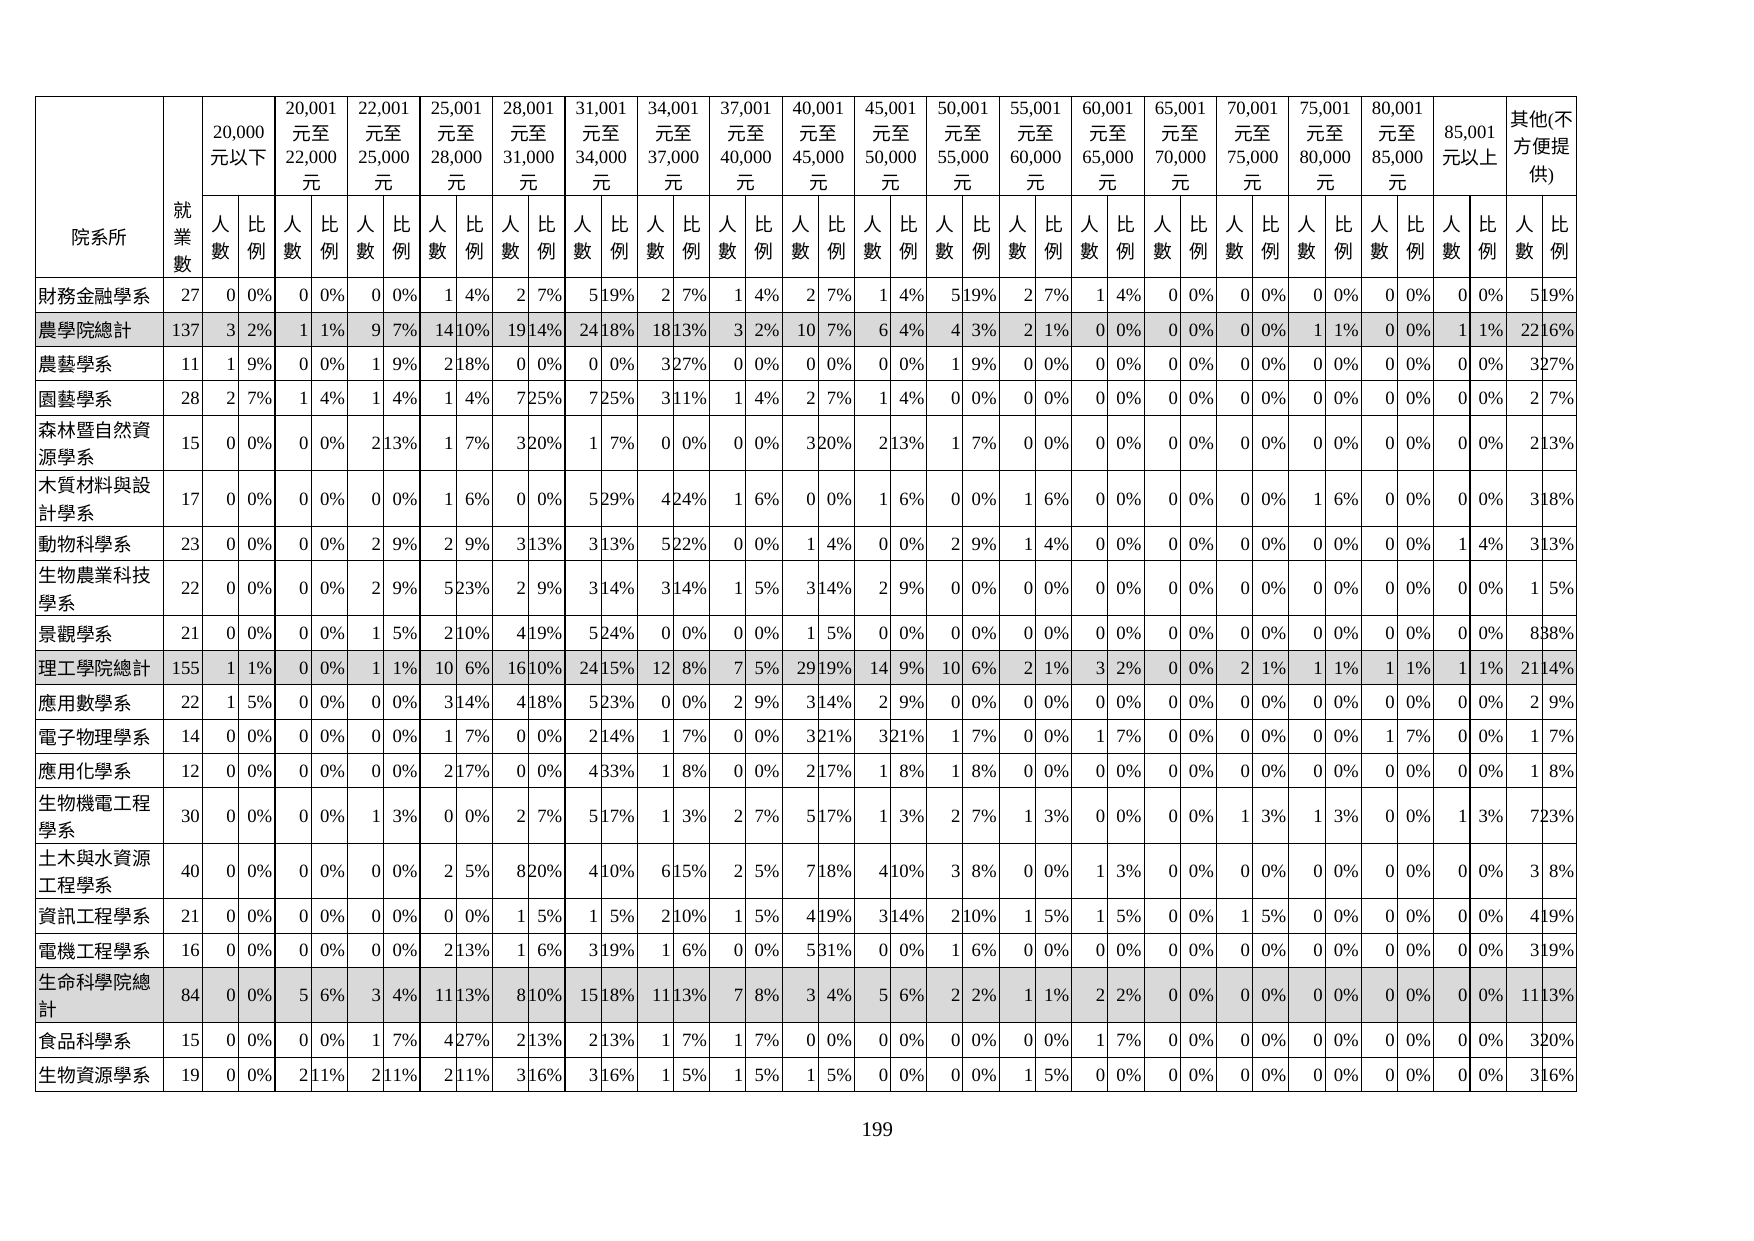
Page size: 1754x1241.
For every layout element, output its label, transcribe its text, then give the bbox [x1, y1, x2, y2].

table_cell 0% [891, 527, 926, 560]
table_cell 0% [312, 899, 347, 932]
table_cell 1 [783, 527, 818, 560]
table_cell 0% [746, 527, 782, 560]
table_cell 1 [1072, 720, 1107, 753]
table_cell 0 [203, 968, 238, 1022]
table_cell 6% [529, 934, 564, 967]
table_cell 1 [1434, 788, 1469, 843]
table_cell 3 [493, 416, 528, 470]
table_cell 0 [203, 934, 238, 967]
table_cell 7 [566, 381, 601, 415]
table_cell 0 [276, 899, 311, 932]
table_cell 14% [891, 899, 926, 932]
table_cell 人數 [1072, 196, 1107, 277]
table_cell 3 [783, 968, 818, 1022]
table_cell 0% [1253, 685, 1288, 718]
table_cell 28 [164, 381, 202, 415]
table_cell 9% [963, 527, 999, 560]
table_cell 0% [1471, 720, 1506, 753]
table_cell 0 [1217, 934, 1252, 967]
table_cell 0 [1362, 685, 1397, 718]
table_cell 0% [529, 754, 564, 787]
table_cell 0 [855, 1023, 890, 1057]
table_cell 0 [1000, 561, 1035, 615]
table_cell 0% [1326, 278, 1361, 312]
table_cell 0% [312, 720, 347, 753]
table_header 28,001元至 31,000元 [493, 97, 564, 194]
table_cell 0 [203, 720, 238, 753]
table_cell 0 [1145, 527, 1180, 560]
table_cell 0 [1289, 381, 1325, 415]
table_cell 11 [164, 347, 202, 380]
table_cell 7% [384, 1023, 419, 1057]
table_cell 2% [1108, 651, 1144, 684]
table_cell 8% [1543, 844, 1576, 898]
table_cell 1% [1471, 651, 1506, 684]
table_cell 3 [638, 381, 673, 415]
table_cell 5% [746, 1058, 782, 1091]
table_cell 0% [312, 278, 347, 312]
table_cell 0% [1398, 561, 1433, 615]
table_cell 0 [710, 347, 745, 380]
table_cell 1 [1434, 313, 1469, 346]
table_cell 1 [1217, 899, 1252, 932]
table_cell 23% [1543, 788, 1576, 843]
table_cell 0 [1217, 561, 1252, 615]
table_cell 0% [1253, 616, 1288, 650]
table_cell 0 [1362, 899, 1397, 932]
table_cell 0 [1289, 616, 1325, 650]
table_cell 0 [493, 471, 528, 526]
table_cell 9% [891, 685, 926, 718]
table_cell 24 [566, 313, 601, 346]
table_cell 1 [276, 381, 311, 415]
table_cell 0 [348, 471, 383, 526]
table_cell 8% [891, 754, 926, 787]
table_cell 9% [963, 347, 999, 380]
table_cell 0 [1000, 347, 1035, 380]
table_cell 19 [493, 313, 528, 346]
table_cell 0% [1181, 527, 1216, 560]
table_cell 1 [710, 899, 745, 932]
table_cell 0 [1145, 561, 1180, 615]
table_cell 0 [1072, 313, 1107, 346]
table_cell 2 [348, 416, 383, 470]
table_cell 0% [746, 754, 782, 787]
table_cell 5 [783, 788, 818, 843]
table_cell 0 [1434, 347, 1469, 380]
table_cell 0 [276, 651, 311, 684]
table_cell 0 [1362, 754, 1397, 787]
table_cell 2 [710, 844, 745, 898]
table_cell 14 [164, 720, 202, 753]
table_cell 比例 [384, 196, 419, 277]
table_cell 人數 [203, 196, 238, 277]
table_cell 2 [1507, 416, 1542, 470]
table_cell 0 [1145, 1023, 1180, 1057]
table_cell 2 [566, 720, 601, 753]
table_cell 4 [421, 1023, 456, 1057]
table_cell 0 [1145, 471, 1180, 526]
table_cell 2 [927, 527, 962, 560]
table_cell 0 [1362, 313, 1397, 346]
table_cell 0 [1362, 527, 1397, 560]
table_cell 0 [1289, 1058, 1325, 1091]
table_cell 1 [421, 471, 456, 526]
table_cell 人數 [927, 196, 962, 277]
table_cell 0% [1398, 844, 1433, 898]
table_cell 5 [927, 278, 962, 312]
table_cell 8% [963, 844, 999, 898]
table_cell 0 [1362, 844, 1397, 898]
table_cell 0% [1471, 754, 1506, 787]
table_header 85,001元以上 [1434, 97, 1506, 194]
table_cell 0% [1471, 934, 1506, 967]
table_cell 3 [927, 844, 962, 898]
table_cell 31% [819, 934, 854, 967]
table_cell 0 [1000, 720, 1035, 753]
table_cell 8 [493, 844, 528, 898]
table_cell 1 [710, 1023, 745, 1057]
table_cell 0 [1289, 934, 1325, 967]
table_cell 0% [819, 1023, 854, 1057]
table_cell 2 [927, 788, 962, 843]
table_cell 3 [1507, 844, 1542, 898]
table_cell 21 [164, 899, 202, 932]
table_cell 0% [1036, 1023, 1071, 1057]
table_cell 0 [276, 934, 311, 967]
table_cell 2 [421, 844, 456, 898]
table_cell 0 [1072, 1058, 1107, 1091]
table_cell 0% [1036, 416, 1071, 470]
table_cell 3 [566, 527, 601, 560]
table_cell 1 [638, 788, 673, 843]
table_cell 森林暨自然資源學系 [36, 416, 163, 470]
table_cell 0% [891, 616, 926, 650]
table_cell 6% [891, 471, 926, 526]
table_cell 0 [1217, 968, 1252, 1022]
table_cell 人數 [1000, 196, 1035, 277]
table_cell 0 [1145, 278, 1180, 312]
table_cell 5 [421, 561, 456, 615]
table_cell 0 [348, 720, 383, 753]
table_cell 1 [1072, 899, 1107, 932]
table_cell 0% [1253, 416, 1288, 470]
table_cell 8% [674, 651, 709, 684]
table_cell 0% [1471, 416, 1506, 470]
table_cell 0 [276, 754, 311, 787]
table_cell 3% [891, 788, 926, 843]
table_cell 0% [674, 685, 709, 718]
table_cell 0% [1471, 561, 1506, 615]
table_cell 1 [783, 1058, 818, 1091]
table_cell 27% [1543, 347, 1576, 380]
table_cell 1 [855, 278, 890, 312]
table_cell 5% [746, 844, 782, 898]
table_cell 0 [783, 471, 818, 526]
table_cell 6% [746, 471, 782, 526]
table_cell 1 [1434, 527, 1469, 560]
table_cell 10% [963, 899, 999, 932]
table_cell 0% [239, 968, 274, 1022]
table_cell 0% [1326, 844, 1361, 898]
table_cell 7% [819, 313, 854, 346]
table_cell 0 [1289, 968, 1325, 1022]
table_cell 0% [1253, 934, 1288, 967]
table_cell 0 [1145, 685, 1180, 718]
table_cell 0% [1253, 527, 1288, 560]
table_cell 0% [1326, 527, 1361, 560]
table_cell 7% [457, 720, 492, 753]
table_cell 0% [1253, 561, 1288, 615]
table_cell 2 [566, 1023, 601, 1057]
table_cell 0 [1434, 844, 1469, 898]
table_cell 5 [638, 527, 673, 560]
table_cell 0 [1000, 685, 1035, 718]
table_cell 10% [529, 968, 564, 1022]
table_cell 0% [1181, 968, 1216, 1022]
table_cell 5 [566, 471, 601, 526]
table_cell 0% [312, 616, 347, 650]
table_cell 1% [1253, 651, 1288, 684]
table_cell 0% [891, 347, 926, 380]
table_cell 7% [819, 278, 854, 312]
table_cell 0% [1036, 561, 1071, 615]
table_cell 1 [203, 651, 238, 684]
table_cell 0% [1036, 754, 1071, 787]
table_cell 0% [1471, 278, 1506, 312]
table_cell 25% [529, 381, 564, 415]
table_cell 0% [457, 788, 492, 843]
table_cell 14% [602, 561, 637, 615]
table_cell 0% [239, 416, 274, 470]
table_cell 1 [421, 381, 456, 415]
table_cell 0% [1181, 934, 1216, 967]
table_cell 3 [783, 561, 818, 615]
table_cell 動物科學系 [36, 527, 163, 560]
table_cell 155 [164, 651, 202, 684]
table_cell 9% [384, 527, 419, 560]
table_cell 6% [312, 968, 347, 1022]
table_cell 0% [1181, 844, 1216, 898]
table_cell 人數 [710, 196, 745, 277]
table_cell 0 [348, 899, 383, 932]
table_cell 人數 [1145, 196, 1180, 277]
table_cell 1% [1326, 651, 1361, 684]
table_cell 1 [927, 720, 962, 753]
table_cell 3 [1507, 934, 1542, 967]
table_cell 0% [384, 754, 419, 787]
table_cell 0% [239, 1058, 274, 1091]
table_cell 0% [1398, 788, 1433, 843]
table_cell 0% [312, 754, 347, 787]
table_cell 3% [674, 788, 709, 843]
table_cell 0% [1326, 381, 1361, 415]
table_cell 0% [239, 278, 274, 312]
table_cell 0 [1289, 561, 1325, 615]
table_cell 13% [602, 1023, 637, 1057]
table_cell 23% [457, 561, 492, 615]
table_cell 0% [602, 347, 637, 380]
table_cell 0 [1145, 720, 1180, 753]
table_cell 4% [384, 968, 419, 1022]
table_cell 0 [493, 720, 528, 753]
table_cell 4% [457, 381, 492, 415]
table_cell 0% [239, 754, 274, 787]
table_cell 0 [1145, 899, 1180, 932]
table_cell 人數 [276, 196, 311, 277]
table_cell 7% [1036, 278, 1071, 312]
table_cell 22 [1507, 313, 1542, 346]
table_cell 5% [1036, 1058, 1071, 1091]
table_cell 11% [384, 1058, 419, 1091]
table_cell 比例 [891, 196, 926, 277]
table_cell 6% [1326, 471, 1361, 526]
table_cell 0 [927, 1023, 962, 1057]
table_cell 2 [493, 561, 528, 615]
table_cell 4% [1108, 278, 1144, 312]
table_cell 0 [783, 347, 818, 380]
table_cell 0% [1471, 347, 1506, 380]
table_cell 0 [1145, 788, 1180, 843]
table_cell 1 [1289, 788, 1325, 843]
table_cell 1% [1036, 313, 1071, 346]
table_cell 6 [638, 844, 673, 898]
table_cell 2 [855, 685, 890, 718]
table_cell 0 [276, 616, 311, 650]
table_cell 0 [1362, 1023, 1397, 1057]
table_cell 0% [1471, 381, 1506, 415]
table_cell 1 [348, 381, 383, 415]
table_cell 0% [1471, 899, 1506, 932]
table_cell 3 [566, 1058, 601, 1091]
table_cell 7% [529, 278, 564, 312]
table_cell 5% [602, 899, 637, 932]
table_cell 0 [276, 416, 311, 470]
table_cell 19% [602, 278, 637, 312]
table_cell 16% [602, 1058, 637, 1091]
table_cell 11 [1507, 968, 1542, 1022]
table_cell 0 [1362, 934, 1397, 967]
table_cell 0% [384, 844, 419, 898]
table_cell 1 [203, 347, 238, 380]
table_cell 13% [529, 1023, 564, 1057]
table_cell 3 [710, 313, 745, 346]
table_cell 14% [819, 685, 854, 718]
table_cell 0% [312, 416, 347, 470]
table_cell 0% [1326, 968, 1361, 1022]
table_cell 0% [384, 899, 419, 932]
table_cell 0 [348, 844, 383, 898]
table_cell 1 [710, 1058, 745, 1091]
table_cell 0% [1398, 934, 1433, 967]
table_cell 15% [602, 651, 637, 684]
table_cell 1 [1000, 899, 1035, 932]
table_cell 8% [746, 968, 782, 1022]
table_cell 比例 [1253, 196, 1288, 277]
table_cell 0% [1181, 685, 1216, 718]
table_cell 0% [891, 1023, 926, 1057]
table_cell 11% [312, 1058, 347, 1091]
table_cell 0% [674, 416, 709, 470]
table_cell 7% [746, 788, 782, 843]
table_cell 1 [638, 934, 673, 967]
table_cell 0% [1253, 968, 1288, 1022]
table_cell 0 [1000, 616, 1035, 650]
table_cell 比例 [602, 196, 637, 277]
table_cell 0% [1036, 934, 1071, 967]
table_cell 0% [239, 844, 274, 898]
table_cell 7% [963, 788, 999, 843]
table_cell 3% [1326, 788, 1361, 843]
table_cell 5% [457, 844, 492, 898]
table_cell 21% [891, 720, 926, 753]
table_cell 17% [819, 754, 854, 787]
table_cell 0 [276, 1023, 311, 1057]
table_cell 2 [1000, 278, 1035, 312]
table_cell 0% [312, 788, 347, 843]
table_cell 24% [674, 471, 709, 526]
table_cell 4% [312, 381, 347, 415]
table_cell 院系所 [36, 195, 163, 277]
table_cell 1 [1289, 651, 1325, 684]
table_cell 6% [891, 968, 926, 1022]
table_cell 21 [164, 616, 202, 650]
table_header 20,000元以下 [203, 97, 274, 194]
table_cell 10% [891, 844, 926, 898]
table_cell 0 [710, 934, 745, 967]
table_cell 3 [1507, 471, 1542, 526]
table_cell 0 [638, 616, 673, 650]
table_cell 0% [1181, 616, 1216, 650]
table_cell 0% [1253, 313, 1288, 346]
table_cell 1 [1434, 651, 1469, 684]
table_cell 1 [493, 934, 528, 967]
table_cell 38% [1543, 616, 1576, 650]
table_cell 0 [710, 720, 745, 753]
table_cell 0 [203, 754, 238, 787]
table_cell 29% [602, 471, 637, 526]
table_cell 0 [421, 788, 456, 843]
table_cell 0% [239, 1023, 274, 1057]
table_cell 比例 [819, 196, 854, 277]
table_cell 5 [566, 616, 601, 650]
table_cell 7% [1543, 381, 1576, 415]
table_cell 2 [1217, 651, 1252, 684]
table_cell 0 [203, 616, 238, 650]
table_cell 2 [855, 561, 890, 615]
table_cell 0% [312, 347, 347, 380]
table_cell 3 [1072, 651, 1107, 684]
table_cell 電子物理學系 [36, 720, 163, 753]
table_cell 生物機電工程學系 [36, 788, 163, 843]
table_cell 0% [1326, 685, 1361, 718]
table_cell 1% [1471, 313, 1506, 346]
table_cell 4% [819, 968, 854, 1022]
table_cell 0% [1326, 720, 1361, 753]
table_cell 0% [1108, 616, 1144, 650]
table_cell 0% [1398, 616, 1433, 650]
table_cell 0 [1217, 381, 1252, 415]
table_cell 4% [746, 381, 782, 415]
table_cell 就業數 [164, 195, 202, 277]
table_cell 0% [1326, 1058, 1361, 1091]
table_cell 0 [1072, 754, 1107, 787]
table_cell 5% [1253, 899, 1288, 932]
table_cell 9% [891, 561, 926, 615]
table_header 31,001元至 34,000元 [566, 97, 637, 194]
table_cell 0% [312, 651, 347, 684]
table_cell 2 [1507, 381, 1542, 415]
table_cell 0 [783, 1023, 818, 1057]
table_cell 0% [312, 844, 347, 898]
table_cell 0% [1398, 754, 1433, 787]
table_cell 1% [239, 651, 274, 684]
table_cell 0% [1398, 471, 1433, 526]
table_cell 0 [1072, 934, 1107, 967]
table_cell 1 [421, 416, 456, 470]
table_cell 0% [1036, 616, 1071, 650]
table_cell 1 [638, 1023, 673, 1057]
table_cell 24 [566, 651, 601, 684]
table_cell 0% [1326, 416, 1361, 470]
table_cell 9% [1543, 685, 1576, 718]
table_cell 0 [1145, 381, 1180, 415]
table_cell 13% [1543, 527, 1576, 560]
table_cell 18% [602, 313, 637, 346]
table_cell 0 [855, 616, 890, 650]
table_cell 0% [1036, 347, 1071, 380]
table_cell 3 [566, 934, 601, 967]
table_cell 5% [819, 1058, 854, 1091]
table_cell 27% [457, 1023, 492, 1057]
table_cell 1 [1072, 1023, 1107, 1057]
table_cell 22 [164, 685, 202, 718]
table_cell 0 [1000, 381, 1035, 415]
table_cell 4 [638, 471, 673, 526]
table_cell 13% [384, 416, 419, 470]
table_cell 0 [1145, 754, 1180, 787]
table_cell 0% [384, 685, 419, 718]
table_cell 0% [1108, 347, 1144, 380]
table_cell 1 [1000, 1058, 1035, 1091]
table_cell 4% [819, 527, 854, 560]
table_cell 10 [421, 651, 456, 684]
table_cell 1 [348, 616, 383, 650]
table_cell 電機工程學系 [36, 934, 163, 967]
table_cell 0% [1108, 934, 1144, 967]
table_cell 7% [963, 720, 999, 753]
table_cell 1 [1072, 278, 1107, 312]
table_cell 0 [493, 347, 528, 380]
table_cell 0% [1181, 278, 1216, 312]
table_cell 0% [1471, 844, 1506, 898]
table_cell 13% [602, 527, 637, 560]
table_cell 0% [1108, 1058, 1144, 1091]
table_cell 1 [566, 899, 601, 932]
table_cell 0% [746, 416, 782, 470]
table_cell 財務金融學系 [36, 278, 163, 312]
table_cell 0% [1398, 899, 1433, 932]
table_cell 17% [819, 788, 854, 843]
table_cell 19% [963, 278, 999, 312]
table_cell 0 [1000, 934, 1035, 967]
table_cell 0% [457, 899, 492, 932]
table_cell 14% [602, 720, 637, 753]
table_cell 0% [1036, 685, 1071, 718]
table_cell 2 [493, 1023, 528, 1057]
table_header 40,001元至 45,000元 [783, 97, 854, 194]
table_cell 4% [1471, 527, 1506, 560]
table_cell 0% [1253, 1058, 1288, 1091]
table_cell 19% [819, 651, 854, 684]
table_cell 3 [638, 561, 673, 615]
table_cell 3 [1507, 1023, 1542, 1057]
table_cell 8 [493, 968, 528, 1022]
table_cell 人數 [421, 196, 456, 277]
table_cell 4% [384, 381, 419, 415]
table_header 75,001元至 80,000元 [1289, 97, 1361, 194]
table_cell 0% [1253, 278, 1288, 312]
table_cell 人數 [1434, 196, 1469, 277]
table_cell 0 [1362, 381, 1397, 415]
table_cell 0% [1108, 754, 1144, 787]
table_cell 7% [963, 416, 999, 470]
table_cell 30 [164, 788, 202, 843]
table_cell 4 [566, 844, 601, 898]
table_cell 3% [384, 788, 419, 843]
table_cell 木質材料與設計學系 [36, 471, 163, 526]
table_cell 10% [457, 313, 492, 346]
table_cell 2 [421, 754, 456, 787]
table_cell 2 [710, 685, 745, 718]
table_cell 0% [963, 1058, 999, 1091]
table_cell 0 [1289, 278, 1325, 312]
table_cell 1 [855, 471, 890, 526]
table_cell 人數 [1362, 196, 1397, 277]
table_cell 0 [1289, 899, 1325, 932]
table_cell 13% [457, 934, 492, 967]
table_cell 0% [891, 934, 926, 967]
table_cell 0 [1217, 471, 1252, 526]
table_cell 0% [1181, 651, 1216, 684]
table_cell 0% [1253, 720, 1288, 753]
table_cell 0% [239, 720, 274, 753]
table_cell 1 [1000, 968, 1035, 1022]
table_cell 2 [276, 1058, 311, 1091]
table_cell 0% [963, 471, 999, 526]
table_cell 2 [638, 899, 673, 932]
table_cell 比例 [529, 196, 564, 277]
table_cell 3 [1507, 1058, 1542, 1091]
table_cell 1 [348, 788, 383, 843]
table_cell 0% [1181, 1023, 1216, 1057]
table_cell 0% [384, 720, 419, 753]
table_cell 0 [1217, 347, 1252, 380]
table_cell 1 [710, 278, 745, 312]
table_cell 22% [674, 527, 709, 560]
table_cell 6% [963, 651, 999, 684]
table_cell 園藝學系 [36, 381, 163, 415]
table_cell 農學院總計 [36, 313, 163, 346]
table_cell 0% [529, 720, 564, 753]
table_cell 3 [783, 416, 818, 470]
table_cell 0 [1217, 527, 1252, 560]
table_cell 0 [276, 720, 311, 753]
table_cell 29 [783, 651, 818, 684]
table_cell 0% [1398, 381, 1433, 415]
table_cell 0 [1072, 381, 1107, 415]
table_cell 0% [1108, 788, 1144, 843]
table_cell 0 [1434, 278, 1469, 312]
table_cell 10% [529, 651, 564, 684]
table_cell 3 [493, 1058, 528, 1091]
table_cell 13% [529, 527, 564, 560]
table_cell 2 [783, 754, 818, 787]
table_cell 19% [602, 934, 637, 967]
table_cell 0% [1471, 685, 1506, 718]
table_cell 比例 [1108, 196, 1144, 277]
table_cell 13% [674, 968, 709, 1022]
table_cell 11 [638, 968, 673, 1022]
table_cell 1 [638, 720, 673, 753]
table_cell 0% [1253, 471, 1288, 526]
table_cell 比例 [746, 196, 782, 277]
table_cell 0 [1145, 844, 1180, 898]
table_cell 0 [1217, 313, 1252, 346]
table_cell 27 [164, 278, 202, 312]
table_cell 33% [602, 754, 637, 787]
table_cell 生物農業科技學系 [36, 561, 163, 615]
table_cell 9% [384, 561, 419, 615]
table_cell 0% [312, 685, 347, 718]
table_cell 2 [421, 1058, 456, 1091]
table_cell 1 [348, 347, 383, 380]
table_cell 6% [674, 934, 709, 967]
table_cell 3% [1108, 844, 1144, 898]
table_cell 0 [276, 788, 311, 843]
table_cell 0 [1145, 968, 1180, 1022]
table_cell 0% [1326, 754, 1361, 787]
table_cell 0% [239, 527, 274, 560]
table_cell 1 [348, 651, 383, 684]
table_cell 1 [493, 899, 528, 932]
table_cell 0% [1326, 347, 1361, 380]
table_cell 0% [312, 561, 347, 615]
table_cell 6% [1036, 471, 1071, 526]
table_cell 0 [1289, 416, 1325, 470]
table_cell 1% [1326, 313, 1361, 346]
table_cell 0 [1217, 1023, 1252, 1057]
table_cell 5% [1036, 899, 1071, 932]
table_header 25,001元至 28,000元 [421, 97, 492, 194]
table_cell 0 [710, 616, 745, 650]
table_cell 0% [963, 1023, 999, 1057]
table_cell 3 [638, 347, 673, 380]
table_cell 5% [239, 685, 274, 718]
table_cell 0% [1181, 1058, 1216, 1091]
table_cell 2 [1072, 968, 1107, 1022]
table_cell 0 [1000, 1023, 1035, 1057]
table_cell 0 [1000, 844, 1035, 898]
table_cell 0 [1217, 685, 1252, 718]
table_cell 0 [1072, 685, 1107, 718]
table_cell 0% [891, 1058, 926, 1091]
table_cell 7% [674, 1023, 709, 1057]
table_cell 0% [819, 347, 854, 380]
table_cell 14% [819, 561, 854, 615]
table_cell 0% [1398, 685, 1433, 718]
table_cell 7% [1108, 1023, 1144, 1057]
table_cell 0 [1434, 1058, 1469, 1091]
table_cell 0 [1434, 754, 1469, 787]
table_cell 3 [855, 720, 890, 753]
table_cell 1 [1000, 471, 1035, 526]
table_cell 13% [1543, 968, 1576, 1022]
table_cell 食品科學系 [36, 1023, 163, 1057]
table_cell 比例 [312, 196, 347, 277]
table_cell 2 [421, 347, 456, 380]
table_cell 2 [710, 788, 745, 843]
table_cell 6 [855, 313, 890, 346]
table_cell 0 [348, 754, 383, 787]
table_cell 0% [963, 685, 999, 718]
table_cell 0% [1326, 561, 1361, 615]
table_cell 0% [384, 278, 419, 312]
table_cell 生物資源學系 [36, 1058, 163, 1091]
table_cell 19 [164, 1058, 202, 1091]
table_cell 0% [1181, 313, 1216, 346]
table_cell 0% [239, 471, 274, 526]
table_cell 1 [348, 1023, 383, 1057]
table_cell 1 [1072, 844, 1107, 898]
table_cell 0% [1398, 968, 1433, 1022]
table_cell 0% [1181, 899, 1216, 932]
table_cell 0% [312, 471, 347, 526]
table_cell 1 [276, 313, 311, 346]
table_cell 18% [529, 685, 564, 718]
table_cell 2 [348, 561, 383, 615]
table_cell 18% [602, 968, 637, 1022]
table_cell 13% [891, 416, 926, 470]
table_cell 8% [1543, 754, 1576, 787]
table_cell 0 [203, 899, 238, 932]
table_header 20,001元至 22,000元 [276, 97, 347, 194]
table_cell 景觀學系 [36, 616, 163, 650]
table_cell 10 [927, 651, 962, 684]
table_cell 1 [1507, 561, 1542, 615]
table_cell 15 [164, 416, 202, 470]
table_cell 0 [203, 527, 238, 560]
table_cell 13% [457, 968, 492, 1022]
table_cell 2% [1108, 968, 1144, 1022]
table_cell 17 [164, 471, 202, 526]
table_cell 84 [164, 968, 202, 1022]
table_cell 0 [927, 381, 962, 415]
table_cell 0 [1434, 381, 1469, 415]
table_cell 2 [421, 527, 456, 560]
table_cell 7% [746, 1023, 782, 1057]
table_cell 0 [1289, 685, 1325, 718]
table_cell 16% [529, 1058, 564, 1091]
table_cell 1 [710, 381, 745, 415]
table_cell 0 [1289, 720, 1325, 753]
table_cell 比例 [1181, 196, 1216, 277]
table_cell 9% [746, 685, 782, 718]
table_cell 0% [1181, 381, 1216, 415]
table_cell 0 [1217, 754, 1252, 787]
table_cell 0% [1253, 1023, 1288, 1057]
table_cell 0% [312, 934, 347, 967]
table_cell 19% [819, 899, 854, 932]
table_cell 7% [384, 313, 419, 346]
table_cell 0% [239, 561, 274, 615]
table_cell 12 [164, 754, 202, 787]
table_cell 0 [1362, 1058, 1397, 1091]
table_cell 0% [746, 616, 782, 650]
table_cell 2% [746, 313, 782, 346]
table_cell 0% [1326, 616, 1361, 650]
table_header 22,001元至 25,000元 [348, 97, 419, 194]
table_cell 3 [421, 685, 456, 718]
table_cell 0% [239, 788, 274, 843]
table_cell 2 [421, 616, 456, 650]
table_cell 0% [1108, 471, 1144, 526]
table_cell 8 [1507, 616, 1542, 650]
table_cell 0 [1362, 278, 1397, 312]
table_cell 人數 [783, 196, 818, 277]
table_cell 0 [493, 754, 528, 787]
table_cell 0 [1289, 527, 1325, 560]
table_cell 0% [1108, 527, 1144, 560]
table_cell 7% [529, 788, 564, 843]
table_cell 1 [855, 754, 890, 787]
table_cell 11 [421, 968, 456, 1022]
table_cell 13% [1543, 416, 1576, 470]
table_cell 0% [1398, 313, 1433, 346]
table_cell 0 [710, 416, 745, 470]
table_cell 9% [891, 651, 926, 684]
table_cell 0 [1217, 720, 1252, 753]
table_cell 16 [493, 651, 528, 684]
table_cell 0 [1289, 844, 1325, 898]
table_cell 17% [602, 788, 637, 843]
table_cell 人數 [638, 196, 673, 277]
table_cell 0% [1108, 416, 1144, 470]
table_cell 0 [1434, 616, 1469, 650]
table_cell 生命科學院總計 [36, 968, 163, 1022]
table_cell 0 [1362, 347, 1397, 380]
table_cell 3% [1253, 788, 1288, 843]
table_cell 0 [1217, 616, 1252, 650]
table_cell 7% [602, 416, 637, 470]
table_cell 0% [312, 1023, 347, 1057]
table_cell 比例 [674, 196, 709, 277]
table_cell 0% [529, 471, 564, 526]
table_cell 0 [638, 416, 673, 470]
table_header 34,001元至 37,000元 [638, 97, 709, 194]
table_cell 10% [674, 899, 709, 932]
table_cell 0% [384, 471, 419, 526]
table_cell 1% [1036, 968, 1071, 1022]
table_cell 18 [638, 313, 673, 346]
table_cell 0 [1217, 416, 1252, 470]
table_cell 人數 [1217, 196, 1252, 277]
table_cell 19% [1543, 899, 1576, 932]
table_cell 0 [855, 934, 890, 967]
table_cell 14% [1543, 651, 1576, 684]
table_cell 5 [783, 934, 818, 967]
table_cell 0% [963, 561, 999, 615]
table_cell 0 [1434, 561, 1469, 615]
table_cell 7 [1507, 788, 1542, 843]
table_cell 5% [1108, 899, 1144, 932]
table_cell 0 [1362, 616, 1397, 650]
table_cell 0% [239, 899, 274, 932]
table_cell 1 [927, 347, 962, 380]
table_cell 0 [927, 471, 962, 526]
table_cell 11% [674, 381, 709, 415]
table_cell 0 [1362, 788, 1397, 843]
table_cell 3 [348, 968, 383, 1022]
table_cell 8% [674, 754, 709, 787]
table_cell 22 [164, 561, 202, 615]
table_cell 0% [1108, 381, 1144, 415]
table_cell 0 [1362, 968, 1397, 1022]
table_cell 比例 [1543, 196, 1576, 277]
table_cell 3 [1507, 527, 1542, 560]
table_cell 20% [819, 416, 854, 470]
table_cell 2 [855, 416, 890, 470]
table_cell 10% [457, 616, 492, 650]
table_cell 4 [566, 754, 601, 787]
table_cell 5% [674, 1058, 709, 1091]
table_cell 2 [638, 278, 673, 312]
table_cell 1 [1362, 651, 1397, 684]
table_cell 比例 [1036, 196, 1071, 277]
table_cell 0% [1253, 754, 1288, 787]
table_cell 2 [783, 278, 818, 312]
table_cell 0% [746, 934, 782, 967]
table_cell 7% [239, 381, 274, 415]
table_cell 5 [566, 788, 601, 843]
table_cell 0 [855, 1058, 890, 1091]
table_cell 20% [1543, 1023, 1576, 1057]
table_cell 0 [203, 844, 238, 898]
table_cell 0 [855, 527, 890, 560]
table_cell 0% [1181, 788, 1216, 843]
table_cell 0% [1181, 471, 1216, 526]
table_cell 19% [529, 616, 564, 650]
table_cell 0 [203, 278, 238, 312]
table_cell 7% [457, 416, 492, 470]
table_cell 0 [276, 278, 311, 312]
table_cell 3 [203, 313, 238, 346]
table_cell 0% [1181, 561, 1216, 615]
table_cell 0 [1000, 754, 1035, 787]
table_cell 0 [638, 685, 673, 718]
table_cell 14 [855, 651, 890, 684]
table_cell 0 [348, 685, 383, 718]
table_cell 0% [1471, 471, 1506, 526]
table_cell 0% [1108, 685, 1144, 718]
table_cell 40 [164, 844, 202, 898]
table_cell 18% [1543, 471, 1576, 526]
table_cell 19% [1543, 278, 1576, 312]
table_cell 0 [1072, 416, 1107, 470]
table_cell 0 [855, 347, 890, 380]
table_cell 0% [674, 616, 709, 650]
table_cell 14 [421, 313, 456, 346]
table_cell 0 [1434, 968, 1469, 1022]
table_cell 0% [746, 347, 782, 380]
table_cell 3% [1036, 788, 1071, 843]
table_cell 0 [927, 616, 962, 650]
table_header 80,001元至 85,000元 [1362, 97, 1433, 194]
table_cell 0% [746, 720, 782, 753]
table_cell 1% [384, 651, 419, 684]
table_cell 0 [276, 561, 311, 615]
table_header [164, 97, 202, 194]
table_cell 2 [421, 934, 456, 967]
table_cell 0 [1362, 471, 1397, 526]
table_cell 比例 [239, 196, 274, 277]
table_header 65,001元至 70,000元 [1145, 97, 1216, 194]
table_cell 0% [1181, 720, 1216, 753]
table_cell 比例 [963, 196, 999, 277]
table_cell 6% [963, 934, 999, 967]
table_cell 0 [1434, 416, 1469, 470]
table_cell 24% [602, 616, 637, 650]
table_cell 1 [1289, 313, 1325, 346]
table_cell 0 [927, 685, 962, 718]
table_cell 0 [1289, 1023, 1325, 1057]
table_cell 1 [927, 416, 962, 470]
table_cell 16 [164, 934, 202, 967]
table_cell 0% [1253, 381, 1288, 415]
table_cell 23 [164, 527, 202, 560]
table_cell 0 [421, 899, 456, 932]
table_cell 1 [1507, 754, 1542, 787]
table_cell 3 [783, 720, 818, 753]
table_cell 0% [819, 471, 854, 526]
table_header 其他(不方便提供) [1507, 97, 1576, 194]
table_cell 2 [927, 968, 962, 1022]
table_cell 5 [855, 968, 890, 1022]
table_cell 0% [1036, 381, 1071, 415]
table_cell 0% [384, 934, 419, 967]
table_cell 0 [1434, 1023, 1469, 1057]
table_cell 0 [1145, 313, 1180, 346]
table_cell 4% [891, 381, 926, 415]
table_cell 7 [493, 381, 528, 415]
table_cell 0% [1471, 968, 1506, 1022]
table_cell 2 [927, 899, 962, 932]
table_cell 0% [312, 527, 347, 560]
table_cell 0 [276, 527, 311, 560]
table_cell 27% [674, 347, 709, 380]
table_cell 0 [710, 754, 745, 787]
table_cell 0 [1362, 561, 1397, 615]
table_cell 9 [348, 313, 383, 346]
table_cell 5% [746, 651, 782, 684]
table_cell 0% [1398, 1058, 1433, 1091]
table_cell 1 [638, 1058, 673, 1091]
table_cell 3% [963, 313, 999, 346]
table_cell 7% [674, 278, 709, 312]
table_cell 0 [1000, 416, 1035, 470]
table_cell 0 [1289, 754, 1325, 787]
table_cell 19% [1543, 934, 1576, 967]
table_cell 5% [746, 899, 782, 932]
table_cell 應用化學系 [36, 754, 163, 787]
table_cell 1 [1000, 788, 1035, 843]
table_cell 1 [710, 471, 745, 526]
table_cell 0 [1072, 347, 1107, 380]
table_cell 2 [493, 278, 528, 312]
table_cell 3% [1471, 788, 1506, 843]
table_cell 2 [1507, 685, 1542, 718]
table_cell 0 [1072, 527, 1107, 560]
table_cell 15 [164, 1023, 202, 1057]
table_cell 0 [203, 416, 238, 470]
table_cell 5 [1507, 278, 1542, 312]
table_cell 0% [1326, 1023, 1361, 1057]
table_cell 6% [457, 651, 492, 684]
table_cell 應用數學系 [36, 685, 163, 718]
table_cell 21% [819, 720, 854, 753]
table_cell 人數 [348, 196, 383, 277]
table_cell 0 [1217, 844, 1252, 898]
table_cell 0 [276, 471, 311, 526]
table_cell 3 [566, 561, 601, 615]
table_cell 0 [1434, 720, 1469, 753]
table_cell 2 [1000, 313, 1035, 346]
table_cell 2 [348, 527, 383, 560]
table_cell 0 [710, 527, 745, 560]
table_cell 0% [1398, 1023, 1433, 1057]
table_cell 0 [1217, 1058, 1252, 1091]
table_cell 23% [602, 685, 637, 718]
table_cell 8% [963, 754, 999, 787]
table_cell 137 [164, 313, 202, 346]
table_cell 18% [457, 347, 492, 380]
table_cell 0 [927, 1058, 962, 1091]
table_cell 4 [783, 899, 818, 932]
table_cell 13% [674, 313, 709, 346]
table_cell 1% [1398, 651, 1433, 684]
table_cell 0% [1471, 1023, 1506, 1057]
table_cell 1 [1507, 720, 1542, 753]
table_cell 1 [927, 934, 962, 967]
table_cell 7% [1108, 720, 1144, 753]
table_cell 1 [638, 754, 673, 787]
table_cell 5% [1543, 561, 1576, 615]
table_cell 7 [710, 651, 745, 684]
table_cell 0 [1072, 471, 1107, 526]
table_cell 7 [783, 844, 818, 898]
table_cell 2 [203, 381, 238, 415]
table_cell 5 [566, 685, 601, 718]
table_cell 0 [1289, 347, 1325, 380]
table_cell 2 [348, 1058, 383, 1091]
table_cell 0% [239, 616, 274, 650]
table_cell 9% [239, 347, 274, 380]
table_cell 0 [1145, 1058, 1180, 1091]
table_cell 0% [963, 616, 999, 650]
table_cell 14% [529, 313, 564, 346]
table_cell 16% [1543, 1058, 1576, 1091]
table_header 50,001元至 55,000元 [927, 97, 999, 194]
table_cell 0% [1398, 278, 1433, 312]
table_cell 4 [855, 844, 890, 898]
table_cell 比例 [1398, 196, 1433, 277]
table_cell 5% [746, 561, 782, 615]
table_cell 0% [1326, 934, 1361, 967]
table_cell 4 [493, 616, 528, 650]
table_cell 1 [421, 278, 456, 312]
table_cell 17% [457, 754, 492, 787]
table_cell 0% [529, 347, 564, 380]
table_header 55,001元至 60,000元 [1000, 97, 1071, 194]
table_cell 5 [276, 968, 311, 1022]
table_cell 1 [1000, 527, 1035, 560]
table_cell 9% [457, 527, 492, 560]
table_cell 10 [783, 313, 818, 346]
table_cell 0 [1217, 278, 1252, 312]
table_cell 18% [819, 844, 854, 898]
table_cell 比例 [1326, 196, 1361, 277]
table_cell 1% [312, 313, 347, 346]
table_cell 1 [421, 720, 456, 753]
table_cell 25% [602, 381, 637, 415]
table_cell 0% [1036, 720, 1071, 753]
table_cell 16% [1543, 313, 1576, 346]
table_cell 0% [1108, 313, 1144, 346]
table_header 45,001元至 50,000元 [855, 97, 926, 194]
table_cell 0 [1145, 651, 1180, 684]
table_cell 12 [638, 651, 673, 684]
table_cell 4% [891, 278, 926, 312]
table_cell 0% [1036, 844, 1071, 898]
table_cell 0 [1145, 616, 1180, 650]
table_cell 0% [1398, 527, 1433, 560]
table_cell 2 [783, 381, 818, 415]
table_cell 0 [276, 347, 311, 380]
table_cell 5% [819, 616, 854, 650]
table_cell 0% [1108, 561, 1144, 615]
table_cell 4% [1036, 527, 1071, 560]
table_cell 比例 [457, 196, 492, 277]
table_cell 1 [783, 616, 818, 650]
table_cell 2% [239, 313, 274, 346]
table_cell 土木與水資源工程學系 [36, 844, 163, 898]
table_cell 10% [602, 844, 637, 898]
table_cell 0 [1145, 416, 1180, 470]
table_cell 3 [1507, 347, 1542, 380]
table_cell 4 [493, 685, 528, 718]
table_cell 15 [566, 968, 601, 1022]
table_cell 0% [1398, 347, 1433, 380]
table_cell 0 [1072, 616, 1107, 650]
table_header 37,001元至 40,000元 [710, 97, 782, 194]
table_cell 0 [1362, 416, 1397, 470]
table_cell 11% [457, 1058, 492, 1091]
table_cell 0 [276, 685, 311, 718]
table_cell 0 [1145, 934, 1180, 967]
table_cell 1 [1217, 788, 1252, 843]
table_cell 理工學院總計 [36, 651, 163, 684]
table_cell 5 [566, 278, 601, 312]
table_cell 0% [1181, 347, 1216, 380]
table_cell 4 [1507, 899, 1542, 932]
table_cell 6% [457, 471, 492, 526]
table_cell 人數 [1507, 196, 1542, 277]
table_cell 0 [927, 561, 962, 615]
table_cell 9% [384, 347, 419, 380]
table_cell 4% [457, 278, 492, 312]
table_cell 0 [203, 1023, 238, 1057]
table_cell 0 [276, 844, 311, 898]
table_cell 0% [1398, 416, 1433, 470]
table_cell 0 [1145, 347, 1180, 380]
table_cell 1 [1362, 720, 1397, 753]
table_cell 0 [203, 561, 238, 615]
table_cell 農藝學系 [36, 347, 163, 380]
table_cell 人數 [566, 196, 601, 277]
table_cell 0 [1434, 899, 1469, 932]
table_cell 4 [927, 313, 962, 346]
table_cell 資訊工程學系 [36, 899, 163, 932]
table_cell 1 [927, 754, 962, 787]
table_cell 9% [529, 561, 564, 615]
table_cell 14% [674, 561, 709, 615]
table_cell 人數 [1289, 196, 1325, 277]
table_cell 2 [493, 788, 528, 843]
table_cell 比例 [1471, 196, 1506, 277]
table_cell 21 [1507, 651, 1542, 684]
table_cell 15% [674, 844, 709, 898]
table_cell 0 [1434, 471, 1469, 526]
table_cell 0% [1326, 899, 1361, 932]
table_cell 0% [1471, 616, 1506, 650]
table_cell 0 [1072, 788, 1107, 843]
table_cell 0 [203, 788, 238, 843]
table_cell 1 [855, 381, 890, 415]
table_cell 1 [566, 416, 601, 470]
table_cell 1 [710, 561, 745, 615]
table_cell 0% [1253, 347, 1288, 380]
table_cell 7% [1398, 720, 1433, 753]
table_cell 5% [384, 616, 419, 650]
table_cell 0 [1434, 934, 1469, 967]
table_cell 0% [1181, 754, 1216, 787]
table_cell 0% [1471, 1058, 1506, 1091]
table_cell 7% [819, 381, 854, 415]
table_cell 2% [963, 968, 999, 1022]
table_cell 人數 [855, 196, 890, 277]
table_cell 2 [1000, 651, 1035, 684]
table_cell 0 [566, 347, 601, 380]
table_cell 7% [674, 720, 709, 753]
table_cell 0% [963, 381, 999, 415]
table_cell 1 [1289, 471, 1325, 526]
table_cell 3 [855, 899, 890, 932]
table_cell 4% [746, 278, 782, 312]
table_cell 0 [348, 278, 383, 312]
table_cell 3 [783, 685, 818, 718]
table_cell 0% [1181, 416, 1216, 470]
table_cell 1 [855, 788, 890, 843]
table_cell 1 [203, 685, 238, 718]
table_cell 0 [1072, 561, 1107, 615]
table_cell 0% [1253, 844, 1288, 898]
table_header 60,001元至 65,000元 [1072, 97, 1144, 194]
table_cell 0 [203, 1058, 238, 1091]
table_cell 20% [529, 416, 564, 470]
table_cell 7 [710, 968, 745, 1022]
table_cell 3 [493, 527, 528, 560]
table_cell 0 [1434, 685, 1469, 718]
table_cell 4% [891, 313, 926, 346]
table_cell 5% [529, 899, 564, 932]
table_cell 7% [1543, 720, 1576, 753]
table_cell 14% [457, 685, 492, 718]
table_cell 人數 [493, 196, 528, 277]
table_header [36, 97, 163, 194]
table_cell 20% [529, 844, 564, 898]
table_cell 1% [1036, 651, 1071, 684]
table_cell 0% [239, 934, 274, 967]
table_header 70,001元至 75,000元 [1217, 97, 1288, 194]
table_cell 0 [348, 934, 383, 967]
table_cell 0 [203, 471, 238, 526]
